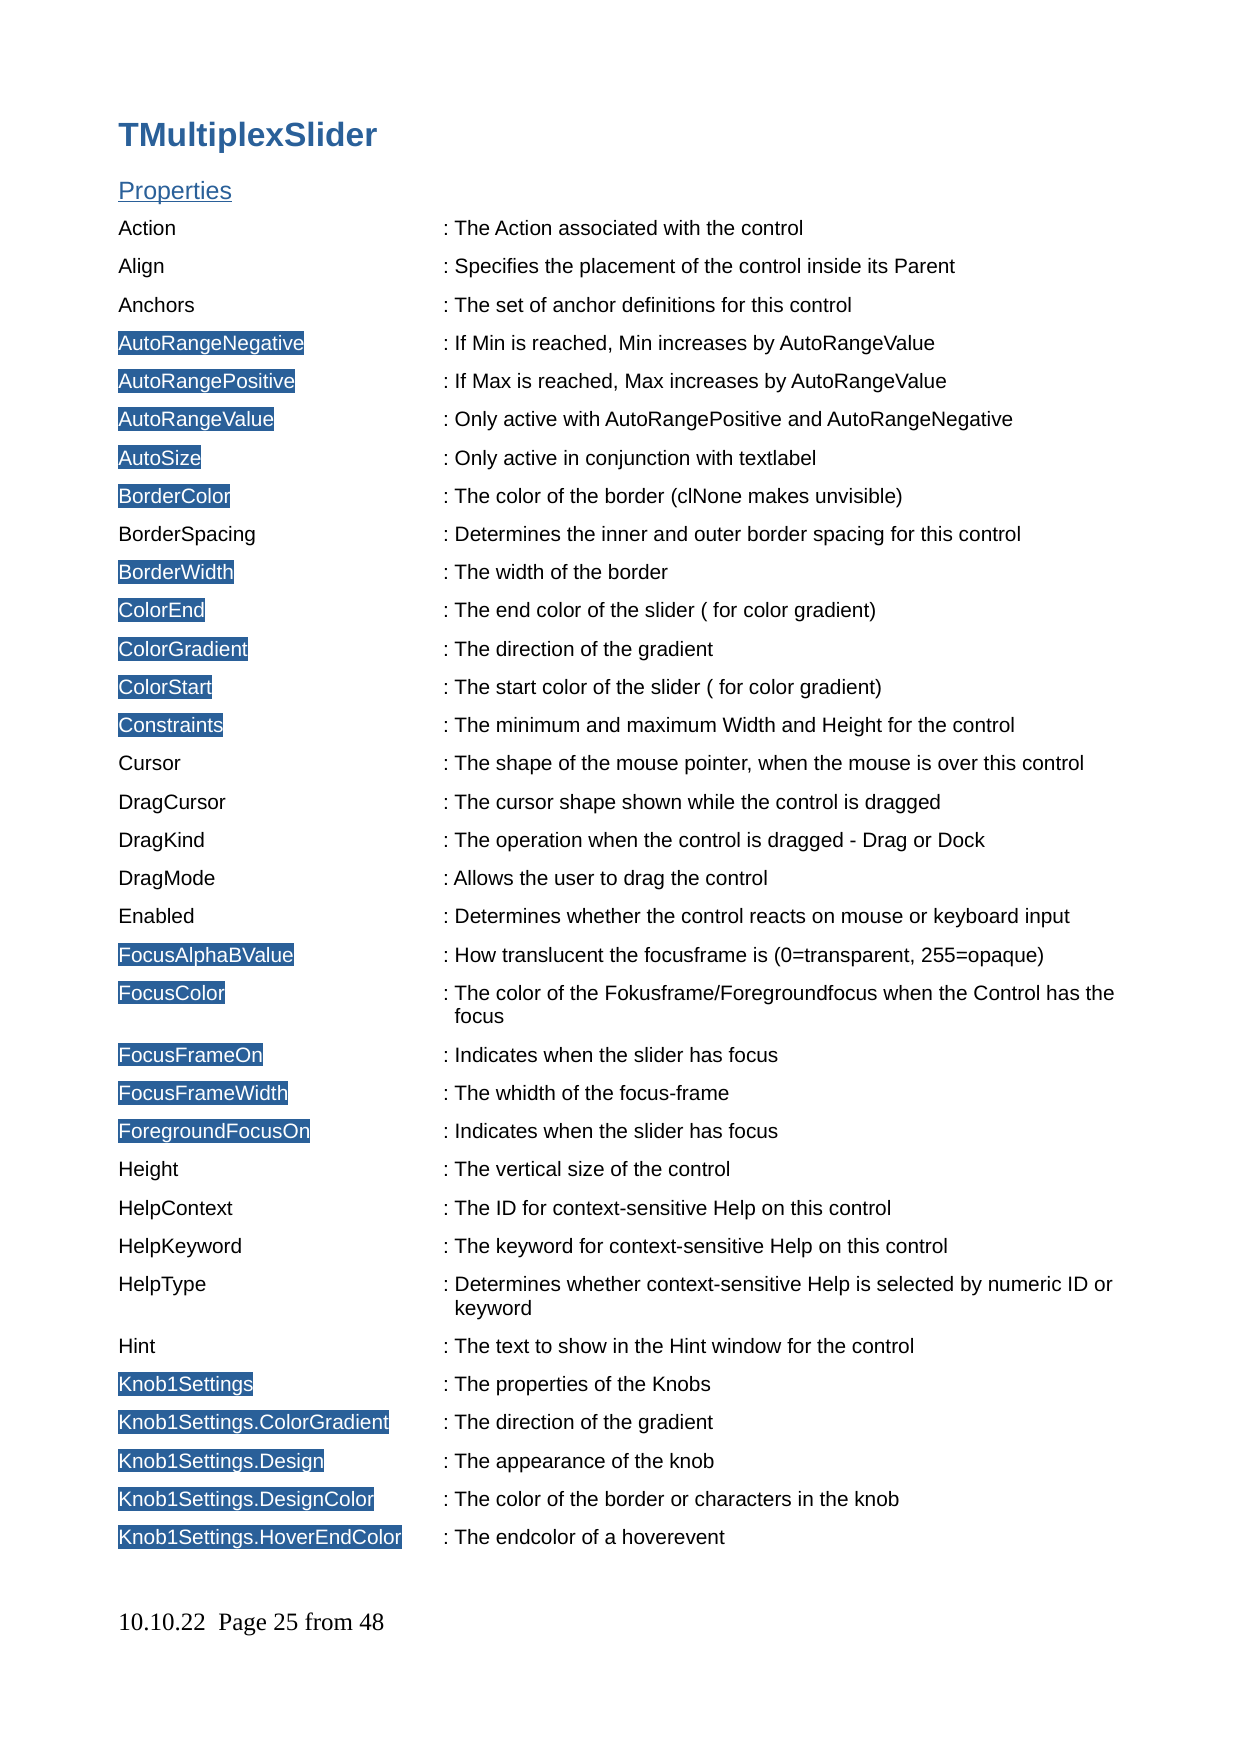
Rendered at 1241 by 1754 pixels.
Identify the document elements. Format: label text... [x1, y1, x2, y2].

text ColorStart : The start color of the slider ( for color gradient) [118, 676, 1122, 699]
text Knob1Settings.HoverEndColor : The endcolor of a hoverevent [118, 1526, 1122, 1549]
subtitle TMultiplexSlider [118, 118, 1122, 153]
text FocusAlphaBValue : How translucent the focusframe is (0=transparent, 255=opaque) [118, 943, 1122, 967]
text DragCursor : The cursor shape shown while the control is dragged [118, 790, 1122, 814]
text DragMode : Allows the user to drag the control [118, 867, 1122, 890]
text ColorEnd : The end color of the slider ( for color gradient) [118, 599, 1122, 623]
text AutoSize : Only active in conjunction with textlabel [118, 446, 1122, 470]
text Align : Specifies the placement of the control inside its Parent [118, 255, 1122, 279]
text BorderSpacing : Determines the inner and outer border spacing for this control [118, 523, 1122, 546]
text AutoRangePositive : If Max is reached, Max increases by AutoRangeValue [118, 370, 1122, 393]
text FocusFrameOn : Indicates when the slider has focus [118, 1043, 1122, 1067]
text FocusColor : The color of the Fokusframe/Foregroundfocus when the Control has the focus [118, 981, 1122, 1029]
text BorderColor : The color of the border (clNone makes unvisible) [118, 484, 1122, 508]
text Enabled : Determines whether the control reacts on mouse or keyboard input [118, 905, 1122, 928]
text AutoRangeValue : Only active with AutoRangePositive and AutoRangeNegative [118, 408, 1122, 432]
text Knob1Settings.DesignColor : The color of the border or characters in the knob [118, 1487, 1122, 1511]
text HelpContext : The ID for context-sensitive Help on this control [118, 1196, 1122, 1220]
text Knob1Settings.Design : The appearance of the knob [118, 1449, 1122, 1473]
text FocusFrameWidth : The whidth of the focus-frame [118, 1081, 1122, 1105]
text AutoRangeNegative : If Min is reached, Min increases by AutoRangeValue [118, 331, 1122, 355]
text Knob1Settings.ColorGradient : The direction of the gradient [118, 1411, 1122, 1434]
text HelpKeyword : The keyword for context-sensitive Help on this control [118, 1234, 1122, 1258]
text DragKind : The operation when the control is dragged - Drag or Dock [118, 828, 1122, 852]
text HelpType : Determines whether context-sensitive Help is selected by numeric ID or keyword [118, 1273, 1122, 1320]
subtitle Properties [118, 181, 1122, 204]
text Action : The Action associated with the control [118, 217, 1122, 240]
text ColorGradient : The direction of the gradient [118, 637, 1122, 661]
text Cursor : The shape of the mouse pointer, when the mouse is over this control [118, 752, 1122, 776]
text Knob1Settings : The properties of the Knobs [118, 1373, 1122, 1396]
text ForegroundFocusOn : Indicates when the slider has focus [118, 1120, 1122, 1143]
text Constraints : The minimum and maximum Width and Height for the control [118, 714, 1122, 737]
text Anchors : The set of anchor definitions for this control [118, 293, 1122, 317]
text Hint : The text to show in the Hint window for the control [118, 1334, 1122, 1358]
text Height : The vertical size of the control [118, 1158, 1122, 1182]
text BorderWidth : The width of the border [118, 561, 1122, 584]
